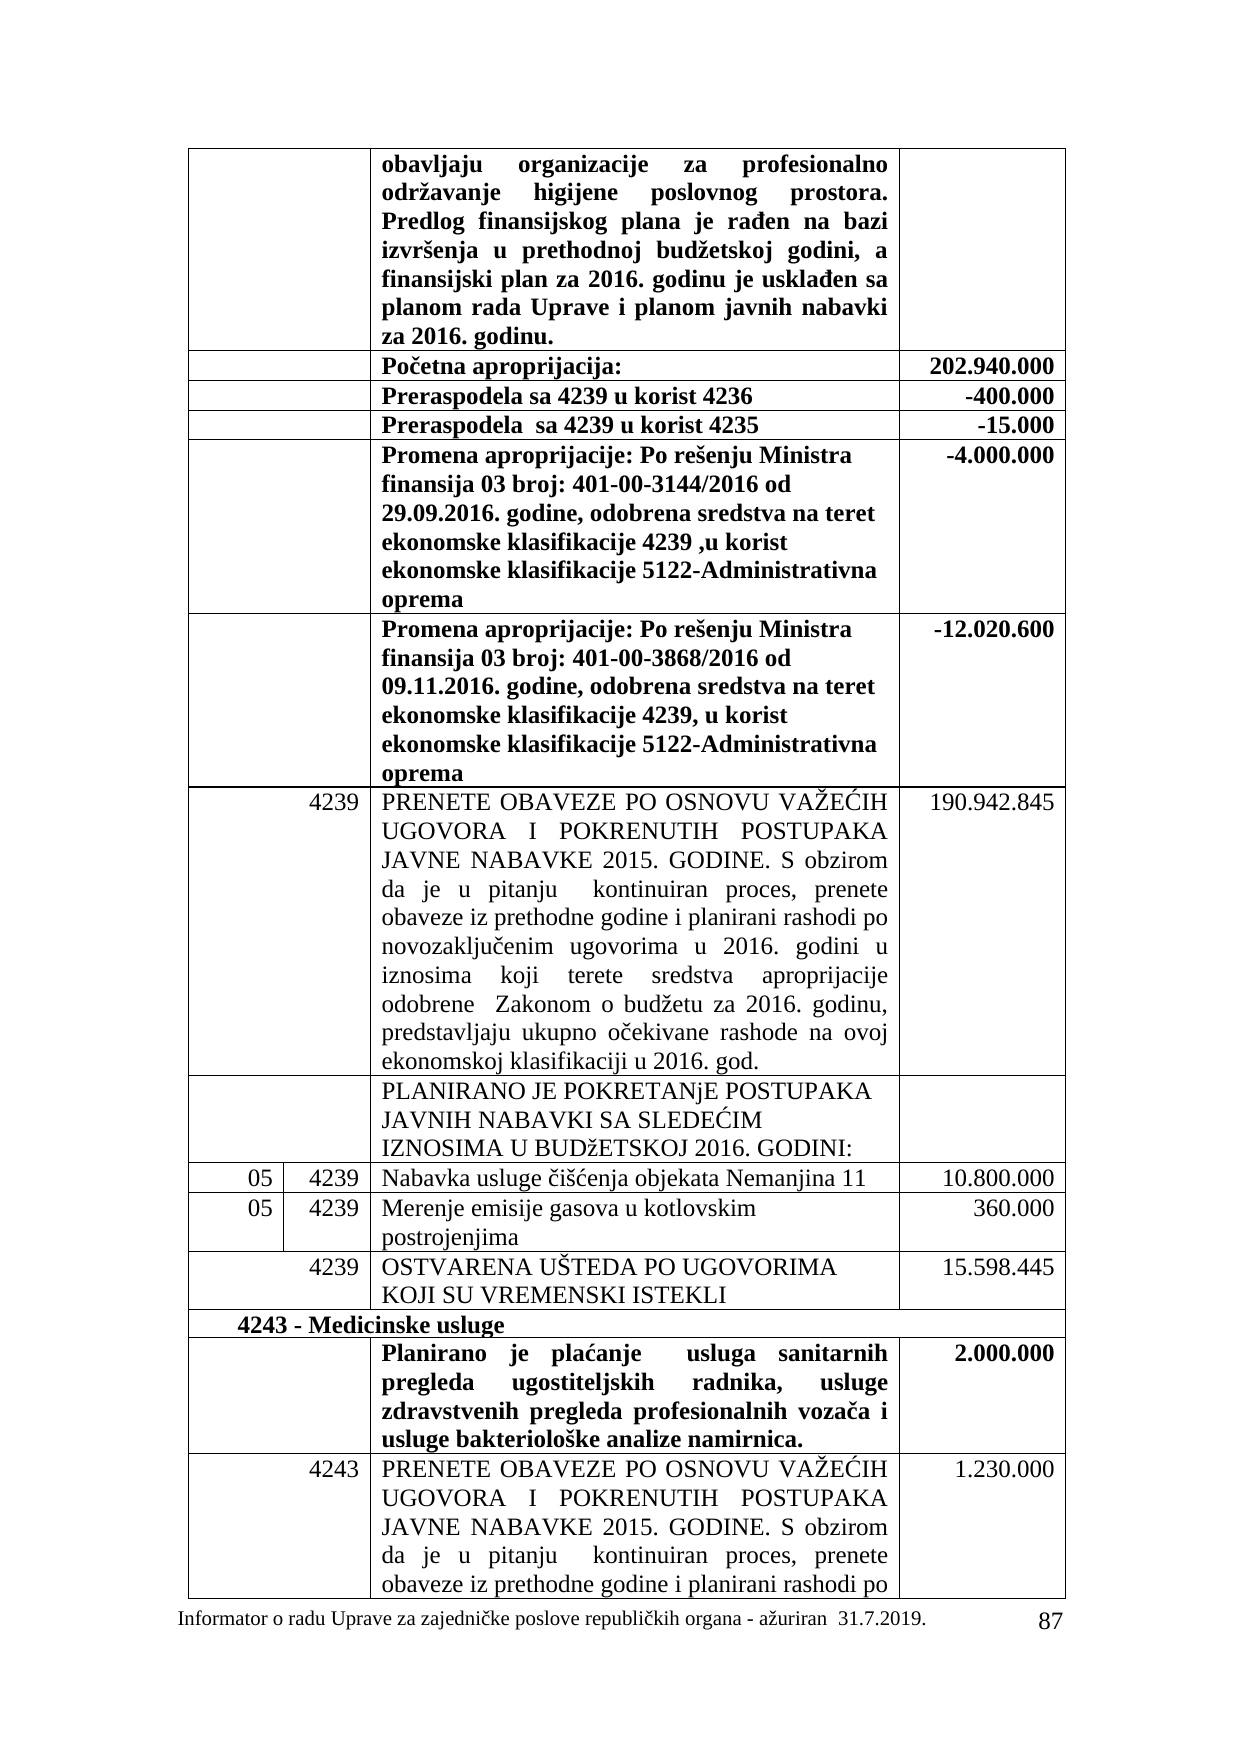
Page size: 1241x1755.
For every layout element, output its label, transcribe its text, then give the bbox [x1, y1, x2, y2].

table_cell 10.800.000 [900, 1163, 1065, 1192]
table_cell obavlјaju organizacije za profesionalno održavanje higijene poslovnog prostora. Predlog finansijskog plana je rađen na bazi izvršenja u prethodnoj budžetskoj godini, a finansijski plan za 2016. godinu je usklađen sa planom rada Uprave i planom javnih nabavki za 2016. godinu. [371, 149, 899, 350]
table_cell 2.000.000 [900, 1338, 1065, 1453]
table_cell Planirano je plaćanje usluga sanitarnih pregleda ugostitelјskih radnika, usluge zdravstvenih pregleda profesionalnih vozača i usluge bakteriološke analize namirnica. [371, 1338, 899, 1453]
table_cell [189, 614, 370, 786]
table_cell [189, 381, 370, 409]
table_cell 05 [189, 1163, 283, 1192]
table_cell -4.000.000 [900, 440, 1065, 613]
table_cell 15.598.445 [900, 1252, 1065, 1309]
table_cell 1.230.000 [900, 1454, 1065, 1598]
table_cell [189, 411, 370, 439]
table_cell Preraspodela sa 4239 u korist 4236 [371, 381, 899, 409]
table_cell 360.000 [900, 1193, 1065, 1251]
table_cell 4239 [189, 1252, 370, 1309]
table_cell 202.940.000 [900, 351, 1065, 380]
table_cell 05 [189, 1193, 283, 1251]
table_cell Preraspodela sa 4239 u korist 4235 [371, 411, 899, 439]
table_cell [189, 1076, 370, 1162]
table_cell 4239 [284, 1193, 370, 1251]
table_cell [189, 1338, 370, 1453]
table_cell [189, 351, 370, 380]
table_cell 4239 [284, 1163, 370, 1192]
table_cell 4243 - Medicinske usluge [189, 1310, 1065, 1337]
table_cell [189, 440, 370, 613]
table_cell PRENETE OBAVEZE PO OSNOVU VAŽEĆIH UGOVORA I POKRENUTIH POSTUPAKA JAVNE NABAVKE 2015. GODINE. S obzirom da je u pitanju kontinuiran proces, prenete obaveze iz prethodne godine i planirani rashodi po novozaklјučenim ugovorima u 2016. godini u iznosima koji terete sredstva aproprijacije odobrene Zakonom o budžetu za 2016. godinu, predstavlјaju ukupno očekivane rashode na ovoj ekonomskoj klasifikaciji u 2016. god. [371, 788, 899, 1075]
table_cell -12.020.600 [900, 614, 1065, 786]
table_cell OSTVARENA UŠTEDA PO UGOVORIMA KOJI SU VREMENSKI ISTEKLI [371, 1252, 899, 1309]
table_cell Promena aproprijacije: Po rešenju Ministra finansija 03 broj: 401-00-3868/2016 od 09.11.2016. godine, odobrena sredstva na teret ekonomske klasifikacije 4239, u korist ekonomske klasifikacije 5122-Administrativna oprema [371, 614, 899, 786]
table_cell Početna aproprijacija: [371, 351, 899, 380]
table_cell Promena aproprijacije: Po rešenju Ministra finansija 03 broj: 401-00-3144/2016 od 29.09.2016. godine, odobrena sredstva na teret ekonomske klasifikacije 4239 ,u korist ekonomske klasifikacije 5122-Administrativna oprema [371, 440, 899, 613]
table_cell [900, 1076, 1065, 1162]
table_cell -15.000 [900, 411, 1065, 439]
table_cell [189, 149, 370, 350]
table_cell PRENETE OBAVEZE PO OSNOVU VAŽEĆIH UGOVORA I POKRENUTIH POSTUPAKA JAVNE NABAVKE 2015. GODINE. S obzirom da je u pitanju kontinuiran proces, prenete obaveze iz prethodne godine i planirani rashodi po [371, 1454, 899, 1598]
table_cell Merenje emisije gasova u kotlovskim postrojenjima [371, 1193, 899, 1251]
table_cell [900, 149, 1065, 350]
table_cell PLANIRANO JE POKRETANјE POSTUPAKA JAVNIH NABAVKI SA SLEDEĆIM IZNOSIMA U BUDžETSKOJ 2016. GODINI: [371, 1076, 899, 1162]
table_cell Nabavka usluge čišćenja objekata Nemanjina 11 [371, 1163, 899, 1192]
table_cell -400.000 [900, 381, 1065, 409]
table_cell 4239 [189, 788, 370, 1075]
table_cell 190.942.845 [900, 788, 1065, 1075]
table_cell 4243 [189, 1454, 370, 1598]
